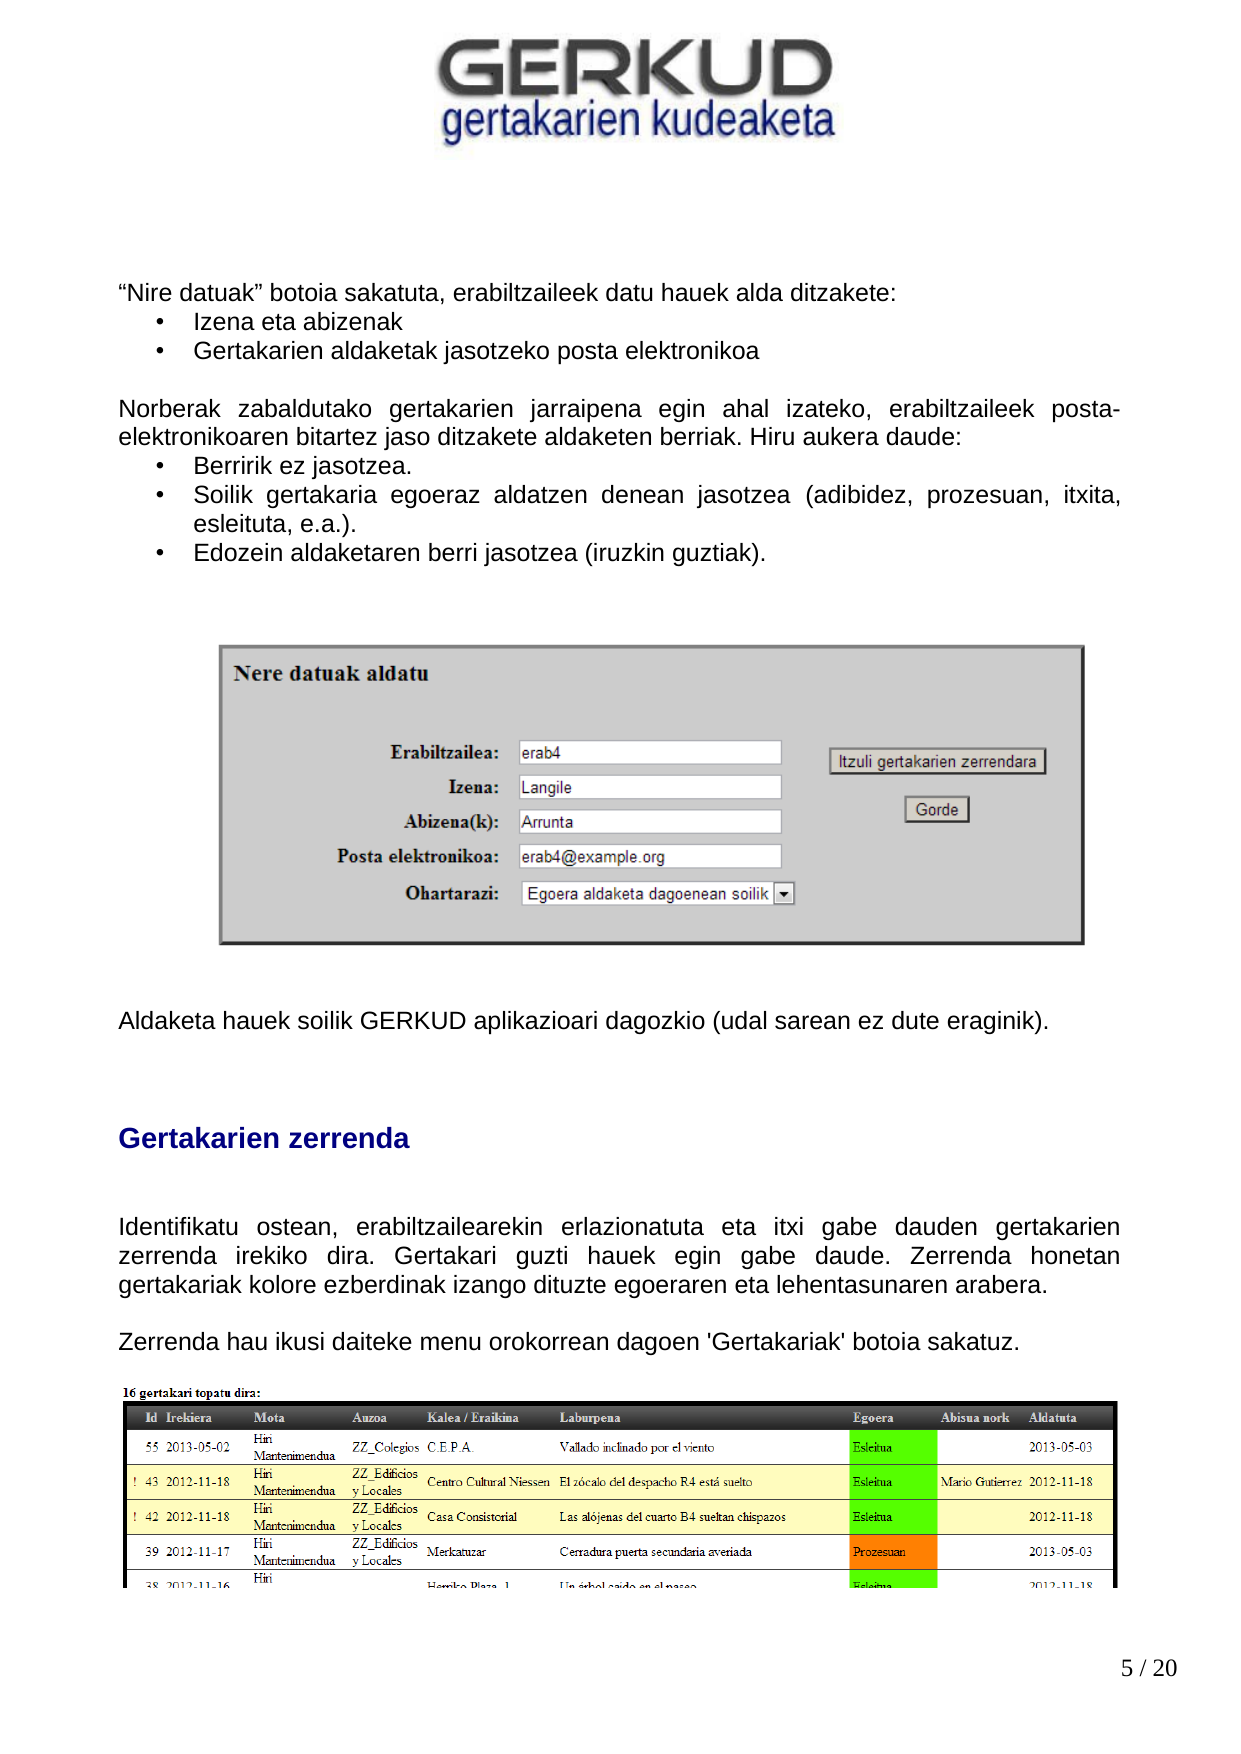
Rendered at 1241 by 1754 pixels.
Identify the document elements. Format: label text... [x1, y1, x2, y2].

list Soilik gertakaria egoeraz aldatzen denean jasotzea (adibidez, prozesuan, itxita, esleituta, e.a.). [156, 480, 1122, 537]
text Identifikatu ostean, erabiltzailearekin erlazionatuta eta itxi gabe dauden gertakarien zerrenda irekiko dira. Gertakari guzti hauek egin gabe daude. Zerrenda honetan gertakariak kolore ezberdinak izango dituzte egoeraren eta lehentasunaren arabera. [118, 1212, 1122, 1299]
text Zerrenda hau ikusi daiteke menu orokorrean dagoen 'Gertakariak' botoia sakatuz. [118, 1327, 1122, 1356]
subtitle Gertakarien zerrenda [118, 1121, 1122, 1155]
list Edozein aldaketaren berri jasotzea (iruzkin guztiak). [156, 537, 1122, 566]
list Berririk ez jasotzea. [156, 451, 1122, 480]
list Gertakarien aldaketak jasotzeko posta elektronikoa [156, 336, 1122, 365]
picture [214, 640, 1091, 949]
picture [434, 23, 844, 160]
text “Nire datuak” botoia sakatuta, erabiltzaileek datu hauek alda ditzakete: [118, 278, 1122, 307]
picture [118, 1385, 1123, 1588]
text Aldaketa hauek soilik GERKUD aplikazioari dagozkio (udal sarean ez dute eraginik). [118, 1006, 1122, 1035]
list Izena eta abizenak [156, 307, 1122, 336]
text Norberak zabaldutako gertakarien jarraipena egin ahal izateko, erabiltzaileek posta-elektronikoaren bitartez jaso ditzakete aldaketen berriak. Hiru aukera daude: [118, 393, 1122, 451]
